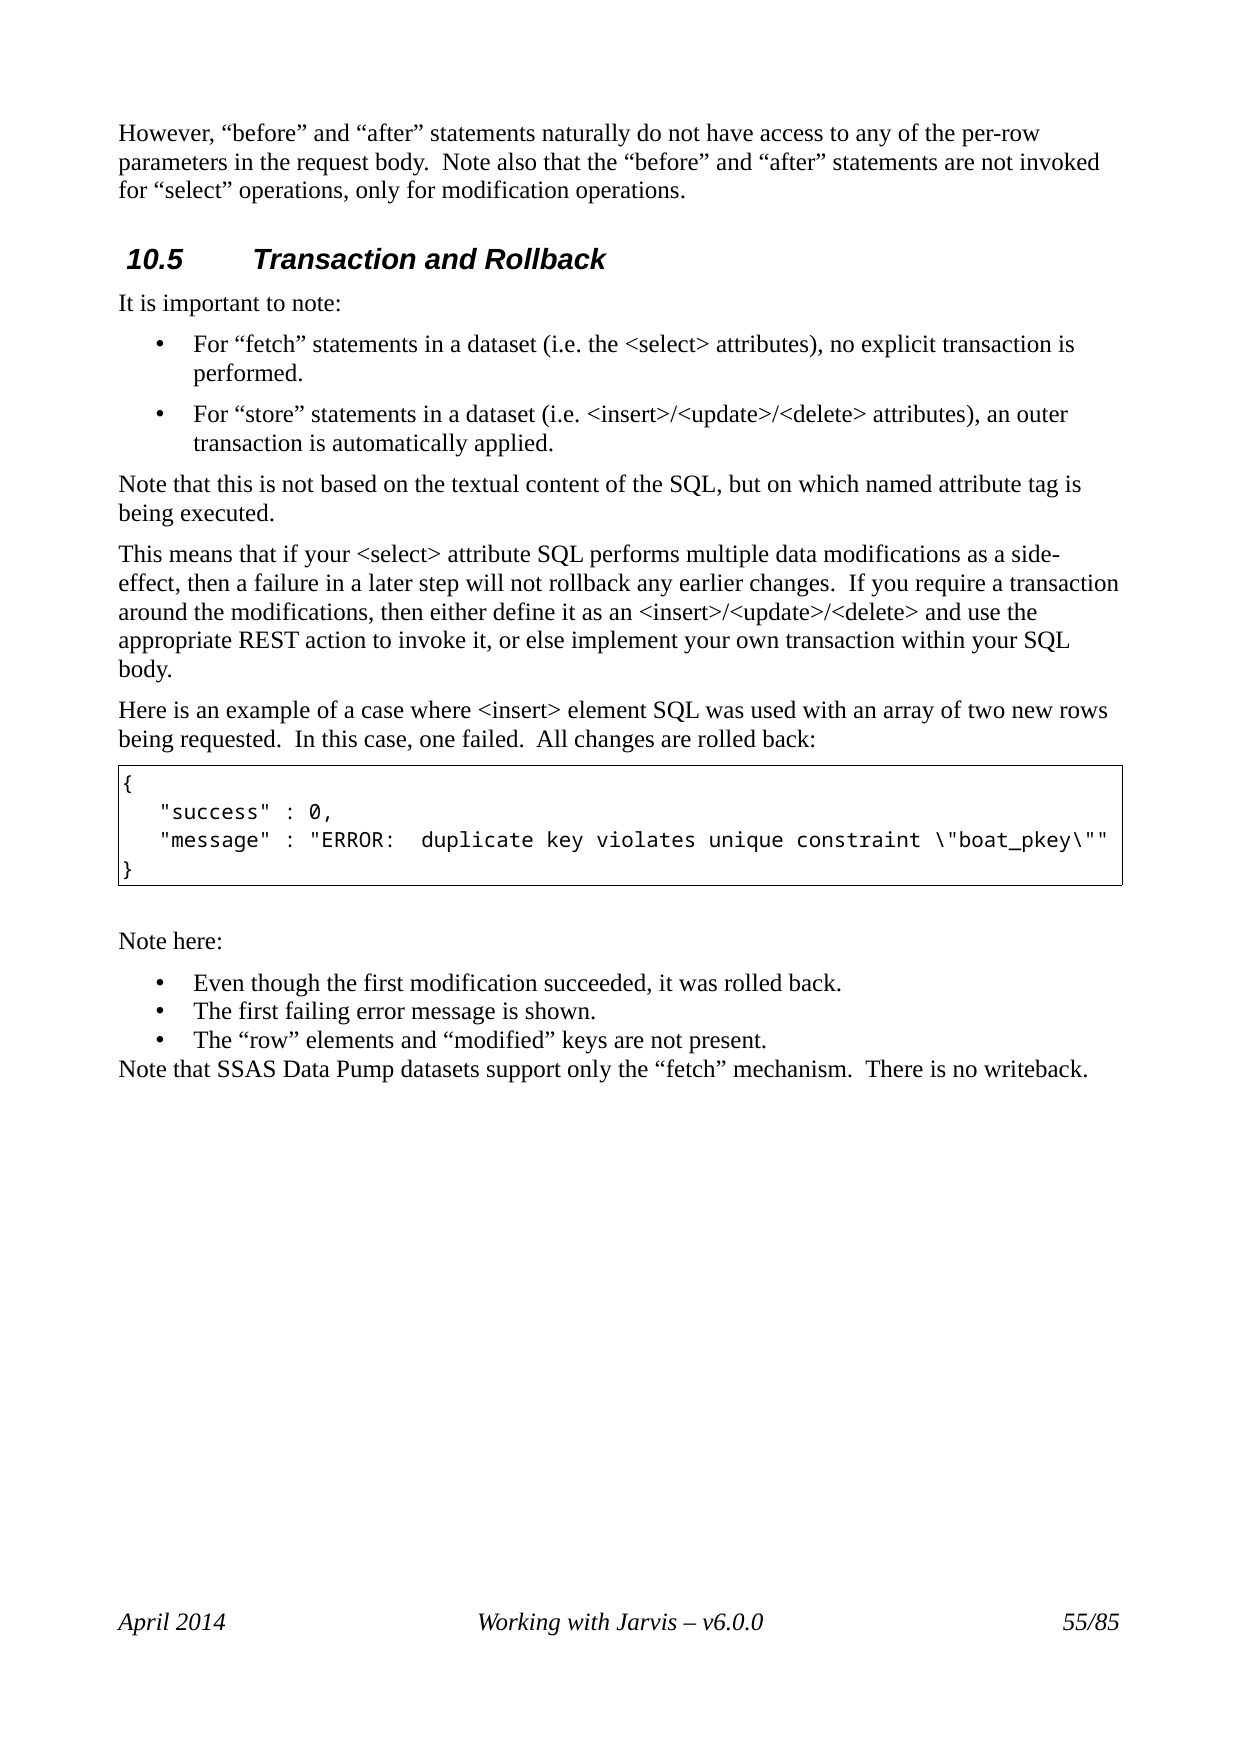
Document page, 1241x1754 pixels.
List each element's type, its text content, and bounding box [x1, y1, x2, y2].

text { [119, 766, 1122, 794]
text Note that SSAS Data Pump datasets support only the “fetch” mechanism. There is no writeback. [118, 1054, 1122, 1083]
list The “row” elements and “modified” keys are not present. [156, 1025, 1122, 1054]
text Note here: [118, 926, 1122, 955]
list Even though the first modification succeeded, it was rolled back. [156, 968, 1122, 996]
text However, “before” and “after” statements naturally do not have access to any of the per-row parameters in the request body. Note also that the “before” and “after” statements are not invoked for “select” operations, only for modification operations. [118, 118, 1122, 204]
text } [119, 851, 1122, 885]
list For “fetch” statements in a dataset (i.e. the <select> attributes), no explicit transaction is performed. [156, 329, 1122, 387]
text "success" : 0, [119, 794, 1122, 822]
text This means that if your <select> attribute SQL performs multiple data modifications as a side-effect, then a failure in a later step will not rollback any earlier changes. If you require a transaction around the modifications, then either define it as an <insert>/<update>/<delete> and use the appropriate REST action to invoke it, or else implement your own transaction within your SQL body. [118, 539, 1122, 683]
text Here is an example of a case where <insert> element SQL was used with an array of two new rows being requested. In this case, one failed. All changes are rolled back: [118, 695, 1122, 753]
list For “store” statements in a dataset (i.e. <insert>/<update>/<delete> attributes), an outer transaction is automatically applied. [156, 399, 1122, 457]
list The first failing error message is shown. [156, 996, 1122, 1025]
text "message" : "ERROR: duplicate key violates unique constraint \"boat_pkey\"" [119, 822, 1122, 851]
text It is important to note: [118, 288, 1122, 317]
text Note that this is not based on the textual content of the SQL, but on which named attribute tag is being executed. [118, 469, 1122, 527]
subtitle Transaction and Rollback [118, 242, 1122, 275]
